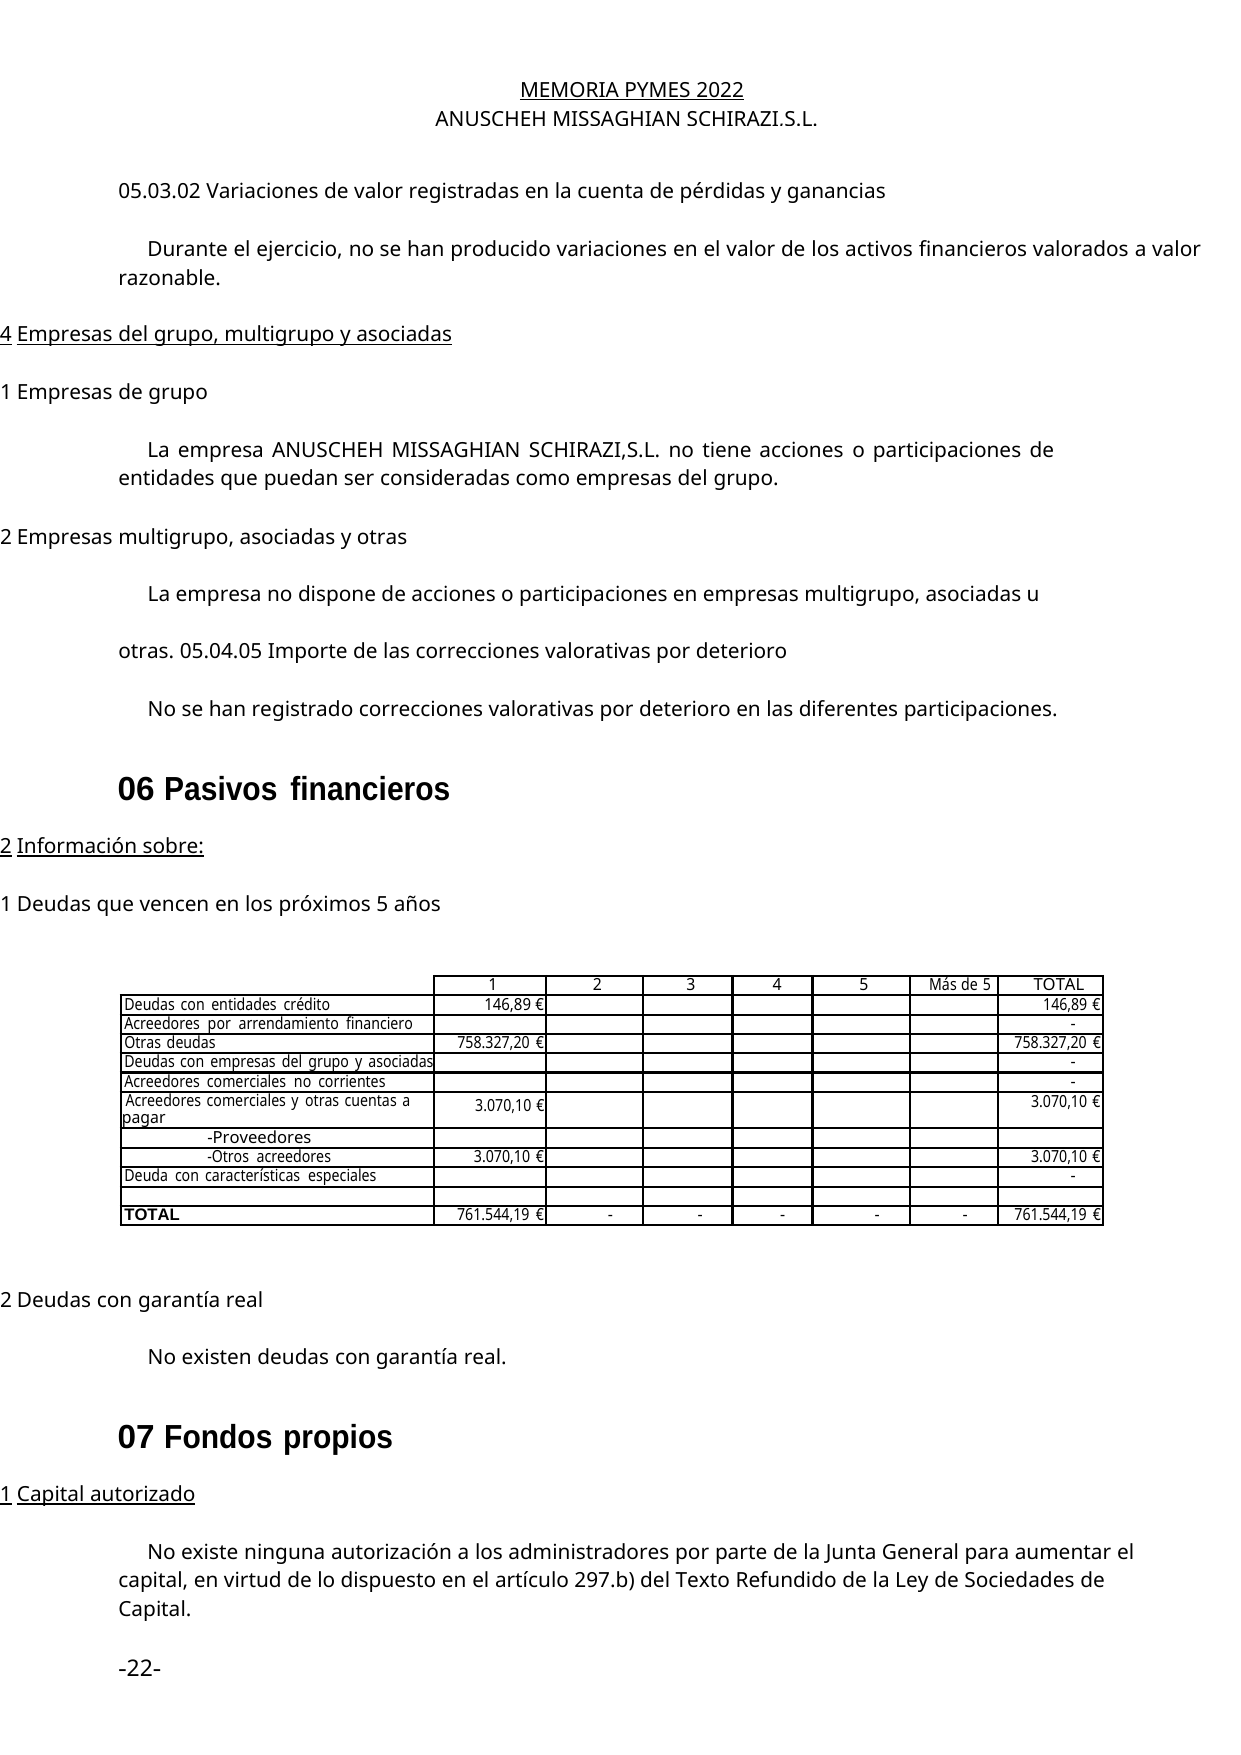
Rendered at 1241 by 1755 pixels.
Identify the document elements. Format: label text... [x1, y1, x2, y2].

table_cell 758.327,20 € [999, 1035, 1102, 1052]
table_cell 758.327,20 € [435, 1035, 545, 1052]
table_cell [734, 1129, 811, 1147]
list Empresas de grupo [0, 377, 1216, 406]
table_cell [435, 1074, 545, 1091]
table_header 3 [644, 977, 731, 994]
table_cell Deudas con empresas del grupo y asociadas [122, 1054, 433, 1071]
text No existe ninguna autorización a los administradores por parte de la Junta General para aumentar el capital, en virtud de lo dispuesto en el artículo 297.b) del Texto Refundido de la Ley de Sociedades de Capital. [118, 1537, 1154, 1622]
table_cell [435, 1168, 545, 1186]
list Capital autorizado [0, 1479, 1216, 1507]
table_cell [734, 1093, 811, 1127]
text Durante el ejercicio, no se han producido variaciones en el valor de los activos financieros valorados a valor razonable. [118, 234, 1216, 291]
table_cell [911, 1149, 997, 1166]
table_cell - [999, 1074, 1102, 1091]
table_cell [644, 1188, 731, 1205]
table_cell [814, 1149, 909, 1166]
table_cell Acreedores comerciales y otras cuentas a pagar [122, 1093, 433, 1127]
table_cell 761.544,19 € [999, 1207, 1102, 1224]
table_cell 3.070,10 € [999, 1093, 1102, 1127]
table_cell 3.070,10 € [999, 1149, 1102, 1166]
table_header Más de 5 [911, 977, 997, 994]
list Fondos propios [117, 1417, 1216, 1455]
table_cell TOTAL [122, 1207, 433, 1224]
list Empresas multigrupo, asociadas y otras [0, 522, 1216, 550]
table_cell [814, 1188, 909, 1205]
table_cell [911, 1168, 997, 1186]
table_header 4 [734, 977, 811, 994]
table_cell [911, 1093, 997, 1127]
list Pasivos financieros [117, 768, 1216, 807]
table_cell [644, 1016, 731, 1033]
table_cell - [999, 1168, 1102, 1186]
table_cell [734, 1016, 811, 1033]
table_cell [547, 1188, 642, 1205]
text La empresa no dispone de acciones o participaciones en empresas multigrupo, asociadas u otras. 05.04.05 Importe de las correcciones valorativas por deterioro [118, 579, 1077, 665]
text No se han registrado correcciones valorativas por deterioro en las diferentes participaciones. [147, 694, 1216, 722]
table_cell -Proveedores [122, 1129, 433, 1147]
table_cell Deudas con entidades crédito [122, 996, 433, 1014]
table_cell 146,89 € [999, 996, 1102, 1014]
table_cell 146,89 € [435, 996, 545, 1014]
table_cell [734, 1035, 811, 1052]
table_cell [644, 1129, 731, 1147]
table_cell - [911, 1207, 997, 1224]
table_cell - [999, 1054, 1102, 1071]
table_header [121, 975, 433, 994]
list Empresas del grupo, multigrupo y asociadas [0, 319, 1216, 348]
table_cell [644, 1093, 731, 1127]
table_cell Otras deudas [122, 1035, 433, 1052]
text No existen deudas con garantía real. [147, 1342, 1216, 1370]
table_cell [547, 1168, 642, 1186]
table_cell 3.070,10 € [435, 1149, 545, 1166]
table_cell [814, 1035, 909, 1052]
table_header TOTAL [999, 977, 1102, 994]
table_cell 3.070,10 € [435, 1093, 545, 1127]
table_cell [911, 1188, 997, 1205]
table_cell [911, 996, 997, 1014]
table_cell [814, 1074, 909, 1091]
list Información sobre: [0, 831, 1216, 860]
table_cell [435, 1129, 545, 1147]
table_cell [547, 1093, 642, 1127]
table_cell Acreedores por arrendamiento financiero [122, 1016, 433, 1033]
table_cell [734, 996, 811, 1014]
table_cell [122, 1188, 433, 1205]
table_cell [911, 1054, 997, 1071]
table_cell [435, 1054, 545, 1071]
table_cell - [999, 1016, 1102, 1033]
table_cell [644, 1074, 731, 1091]
table_cell [547, 1035, 642, 1052]
table_header 5 [814, 977, 909, 994]
table_cell Deuda con características especiales [122, 1168, 433, 1186]
table_cell [999, 1129, 1102, 1147]
table_cell - [547, 1207, 642, 1224]
table_header 2 [547, 977, 642, 994]
table_cell [814, 1168, 909, 1186]
table_cell [734, 1074, 811, 1091]
table_cell [734, 1054, 811, 1071]
table_cell [547, 1054, 642, 1071]
list Deudas que vencen en los próximos 5 años [0, 889, 1216, 917]
table_cell [547, 1129, 642, 1147]
table_cell [644, 1168, 731, 1186]
table_cell [911, 1016, 997, 1033]
table_cell - [814, 1207, 909, 1224]
table_cell [644, 1035, 731, 1052]
table_cell [911, 1129, 997, 1147]
table_cell [734, 1188, 811, 1205]
table_cell - [644, 1207, 731, 1224]
table_cell [814, 996, 909, 1014]
table_cell [644, 996, 731, 1014]
text La empresa ANUSCHEH MISSAGHIAN SCHIRAZI,S.L. no tiene acciones o participaciones de entidades que puedan ser consideradas como empresas del grupo. [118, 435, 1154, 492]
table_cell [911, 1035, 997, 1052]
table_header 1 [435, 977, 545, 994]
table_cell [734, 1168, 811, 1186]
table_cell [644, 1054, 731, 1071]
table_cell [999, 1188, 1102, 1205]
table_cell -Otros acreedores [122, 1149, 433, 1166]
table_cell [814, 1093, 909, 1127]
table_cell 761.544,19 € [435, 1207, 545, 1224]
table_cell [814, 1054, 909, 1071]
table_cell [547, 996, 642, 1014]
table_cell [435, 1188, 545, 1205]
table_cell - [734, 1207, 811, 1224]
list Deudas con garantía real [0, 1285, 1216, 1313]
table_cell [814, 1129, 909, 1147]
table_cell [911, 1074, 997, 1091]
table_cell [814, 1016, 909, 1033]
table_cell Acreedores comerciales no corrientes [122, 1074, 433, 1091]
table_cell [547, 1149, 642, 1166]
table_cell [644, 1149, 731, 1166]
table_cell [734, 1149, 811, 1166]
table_cell [435, 1016, 545, 1033]
text 05.03.02 Variaciones de valor registradas en la cuenta de pérdidas y ganancias [118, 177, 1216, 205]
table_cell [547, 1016, 642, 1033]
table_cell [547, 1074, 642, 1091]
